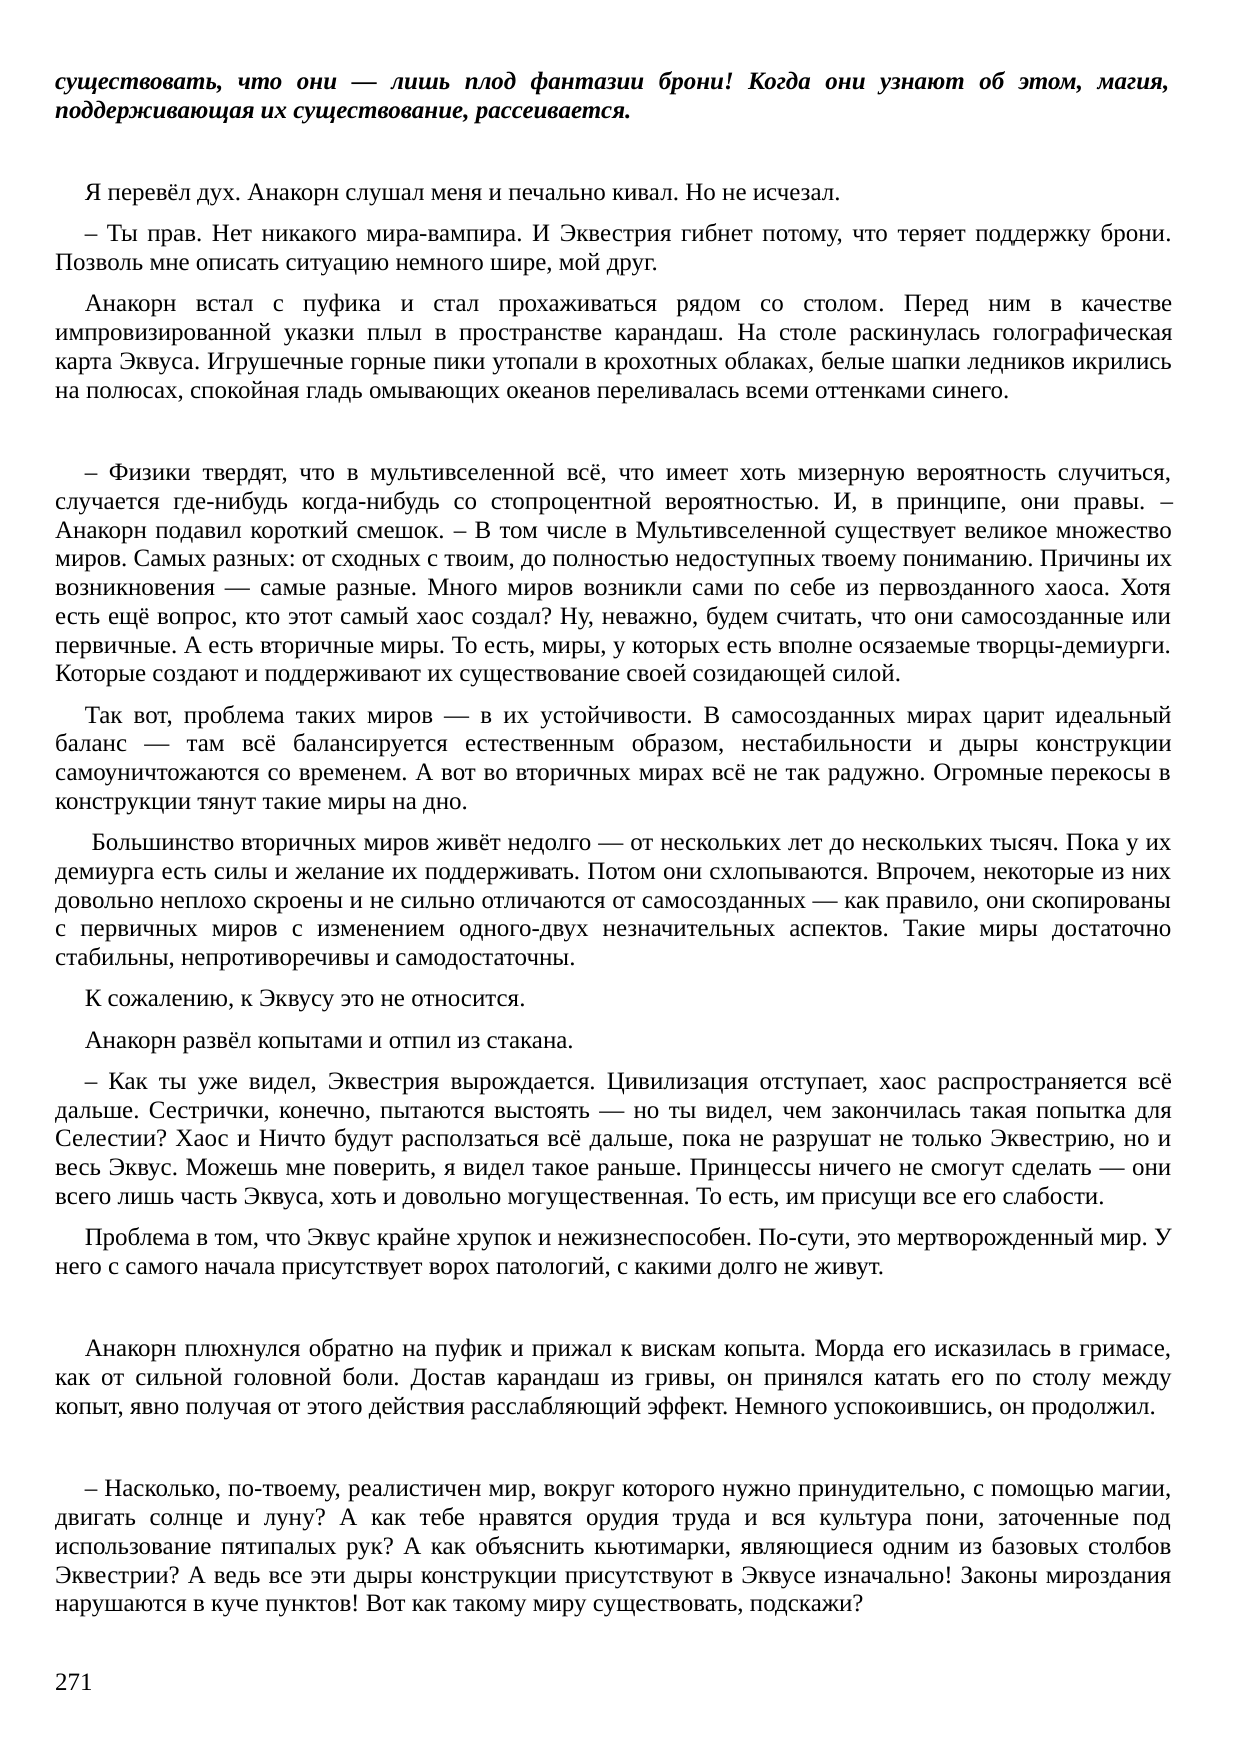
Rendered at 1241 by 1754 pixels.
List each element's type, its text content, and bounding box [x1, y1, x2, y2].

text – Как ты уже видел, Эквестрия вырождается. Цивилизация отступает, хаос распространяется всё дальше. Сестрички, конечно, пытаются выстоять — но ты видел, чем закончилась такая попытка для Селестии? Хаос и Ничто будут расползаться всё дальше, пока не разрушат не только Эквестрию, но и весь Эквус. Можешь мне поверить, я видел такое раньше. Принцессы ничего не смогут сделать — они всего лишь часть Эквуса, хоть и довольно могущественная. То есть, им присущи все его слабости. [55, 1066, 1173, 1210]
text Большинство вторичных миров живёт недолго — от нескольких лет до нескольких тысяч. Пока у их демиурга есть силы и желание их поддерживать. Потом они схлопываются. Впрочем, некоторые из них довольно неплохо скроены и не сильно отличаются от самосозданных — как правило, они скопированы с первичных миров с изменением одного-двух незначительных аспектов. Такие миры достаточно стабильны, непротиворечивы и самодостаточны. [55, 827, 1173, 971]
text – Физики твердят, что в мультивселенной всё, что имеет хоть мизерную вероятность случиться, случается где-нибудь когда-нибудь со стопроцентной вероятностью. И, в принципе, они правы. – Анакорн подавил короткий смешок. – В том числе в Мультивселенной существует великое множество миров. Самых разных: от сходных с твоим, до полностью недоступных твоему пониманию. Причины их возникновения — самые разные. Много миров возникли сами по себе из первозданного хаоса. Хотя есть ещё вопрос, кто этот самый хаос создал? Ну, неважно, будем считать, что они самосозданные или первичные. А есть вторичные миры. То есть, миры, у которых есть вполне осязаемые творцы-демиурги. Которые создают и поддерживают их существование своей созидающей силой. [55, 457, 1173, 687]
text Анакорн развёл копытами и отпил из стакана. [55, 1025, 1173, 1053]
text Я перевёл дух. Анакорн слушал меня и печально кивал. Но не исчезал. [55, 177, 1173, 206]
text – Насколько, по-твоему, реалистичен мир, вокруг которого нужно принудительно, с помощью магии, двигать солнце и луну? А как тебе нравятся орудия труда и вся культура пони, заточенные под использование пятипалых рук? А как объяснить кьютимарки, являющиеся одним из базовых столбов Эквестрии? А ведь все эти дыры конструкции присутствуют в Эквусе изначально! Законы мироздания нарушаются в куче пунктов! Вот как такому миру существовать, подскажи? [55, 1473, 1173, 1617]
text существовать, что они — лишь плод фантазии брони! Когда они узнают об этом, магия, поддерживающая их существование, рассеивается. [55, 66, 1173, 123]
text – Ты прав. Нет никакого мира-вампира. И Эквестрия гибнет потому, что теряет поддержку брони. Позволь мне описать ситуацию немного шире, мой друг. [55, 218, 1173, 276]
text Анакорн встал с пуфика и стал прохаживаться рядом со столом. Перед ним в качестве импровизированной указки плыл в пространстве карандаш. На столе раскинулась голографическая карта Эквуса. Игрушечные горные пики утопали в крохотных облаках, белые шапки ледников икрились на полюсах, спокойная гладь омывающих океанов переливалась всеми оттенками синего. [55, 288, 1173, 403]
text Так вот, проблема таких миров — в их устойчивости. В самосозданных мирах царит идеальный баланс — там всё балансируется естественным образом, нестабильности и дыры конструкции самоуничтожаются со временем. А вот во вторичных мирах всё не так радужно. Огромные перекосы в конструкции тянут такие миры на дно. [55, 700, 1173, 815]
text Проблема в том, что Эквус крайне хрупок и нежизнеспособен. По-сути, это мертворожденный мир. У него с самого начала присутствует ворох патологий, с какими долго не живут. [55, 1222, 1173, 1280]
text Анакорн плюхнулся обратно на пуфик и прижал к вискам копыта. Морда его исказилась в гримасе, как от сильной головной боли. Достав карандаш из гривы, он принялся катать его по столу между копыт, явно получая от этого действия расслабляющий эффект. Немного успокоившись, он продолжил. [55, 1333, 1173, 1420]
text К сожалению, к Эквусу это не относится. [55, 983, 1173, 1012]
